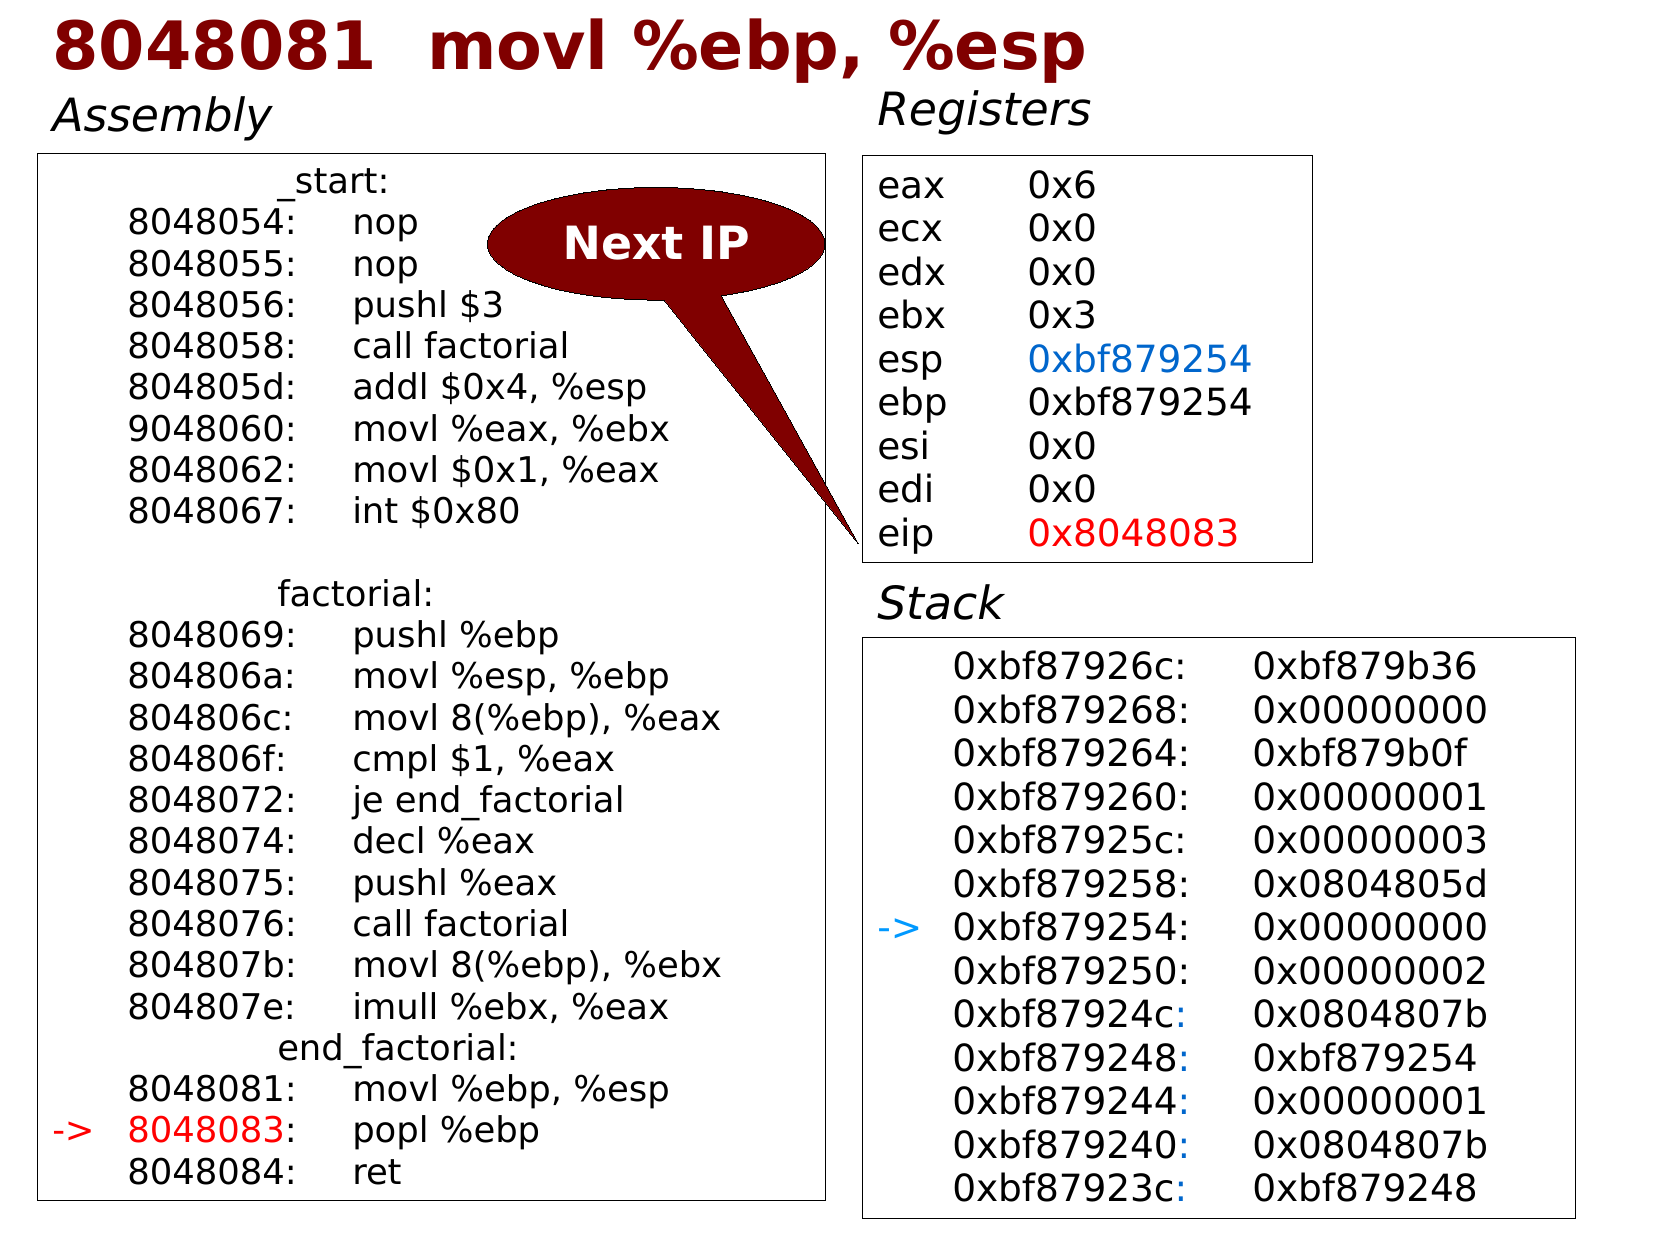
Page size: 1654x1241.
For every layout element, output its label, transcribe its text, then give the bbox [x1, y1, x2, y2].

text_box _start: 8048054: nop 8048055: nop 8048056: pushl $3 8048058: call factorial 804805d: addl $0x4, %esp 9048060: movl %eax, %ebx 8048062: movl $0x1, %eax 8048067: int $0x80 factorial: 8048069: pushl %ebp 804806a: movl %esp, %ebp 804806c: movl 8(%ebp), %eax 804806f: cmpl $1, %eax 8048072: je end_factorial 8048074: decl %eax 8048075: pushl %eax 8048076: call factorial 804807b: movl 8(%ebp), %ebx 804807e: imull %ebx, %eax end_factorial: 8048081: movl %ebp, %esp -> 8048083: popl %ebp 8048084: ret [37, 153, 826, 1201]
text_box Registers [862, 75, 1126, 144]
text_box 8048081 movl %ebp, %esp [37, 0, 1388, 93]
text_box Stack [862, 569, 1051, 638]
text_box Assembly [37, 81, 301, 151]
text_box Next IP [487, 187, 859, 544]
text_box eax 0x6 ecx 0x0 edx 0x0 ebx 0x3 esp 0xbf879254 ebp 0xbf879254 esi 0x0 edi 0x0 eip 0x8048083 [862, 155, 1313, 563]
text_box 0xbf87926c: 0xbf879b36 0xbf879268: 0x00000000 0xbf879264: 0xbf879b0f 0xbf879260: 0x00000001 0xbf87925c: 0x00000003 0xbf879258: 0x0804805d -> 0xbf879254: 0x00000000 0xbf879250: 0x00000002 0xbf87924c: 0x0804807b 0xbf879248: 0xbf879254 0xbf879244: 0x00000001 0xbf879240: 0x0804807b 0xbf87923c: 0xbf879248 [862, 637, 1576, 1219]
